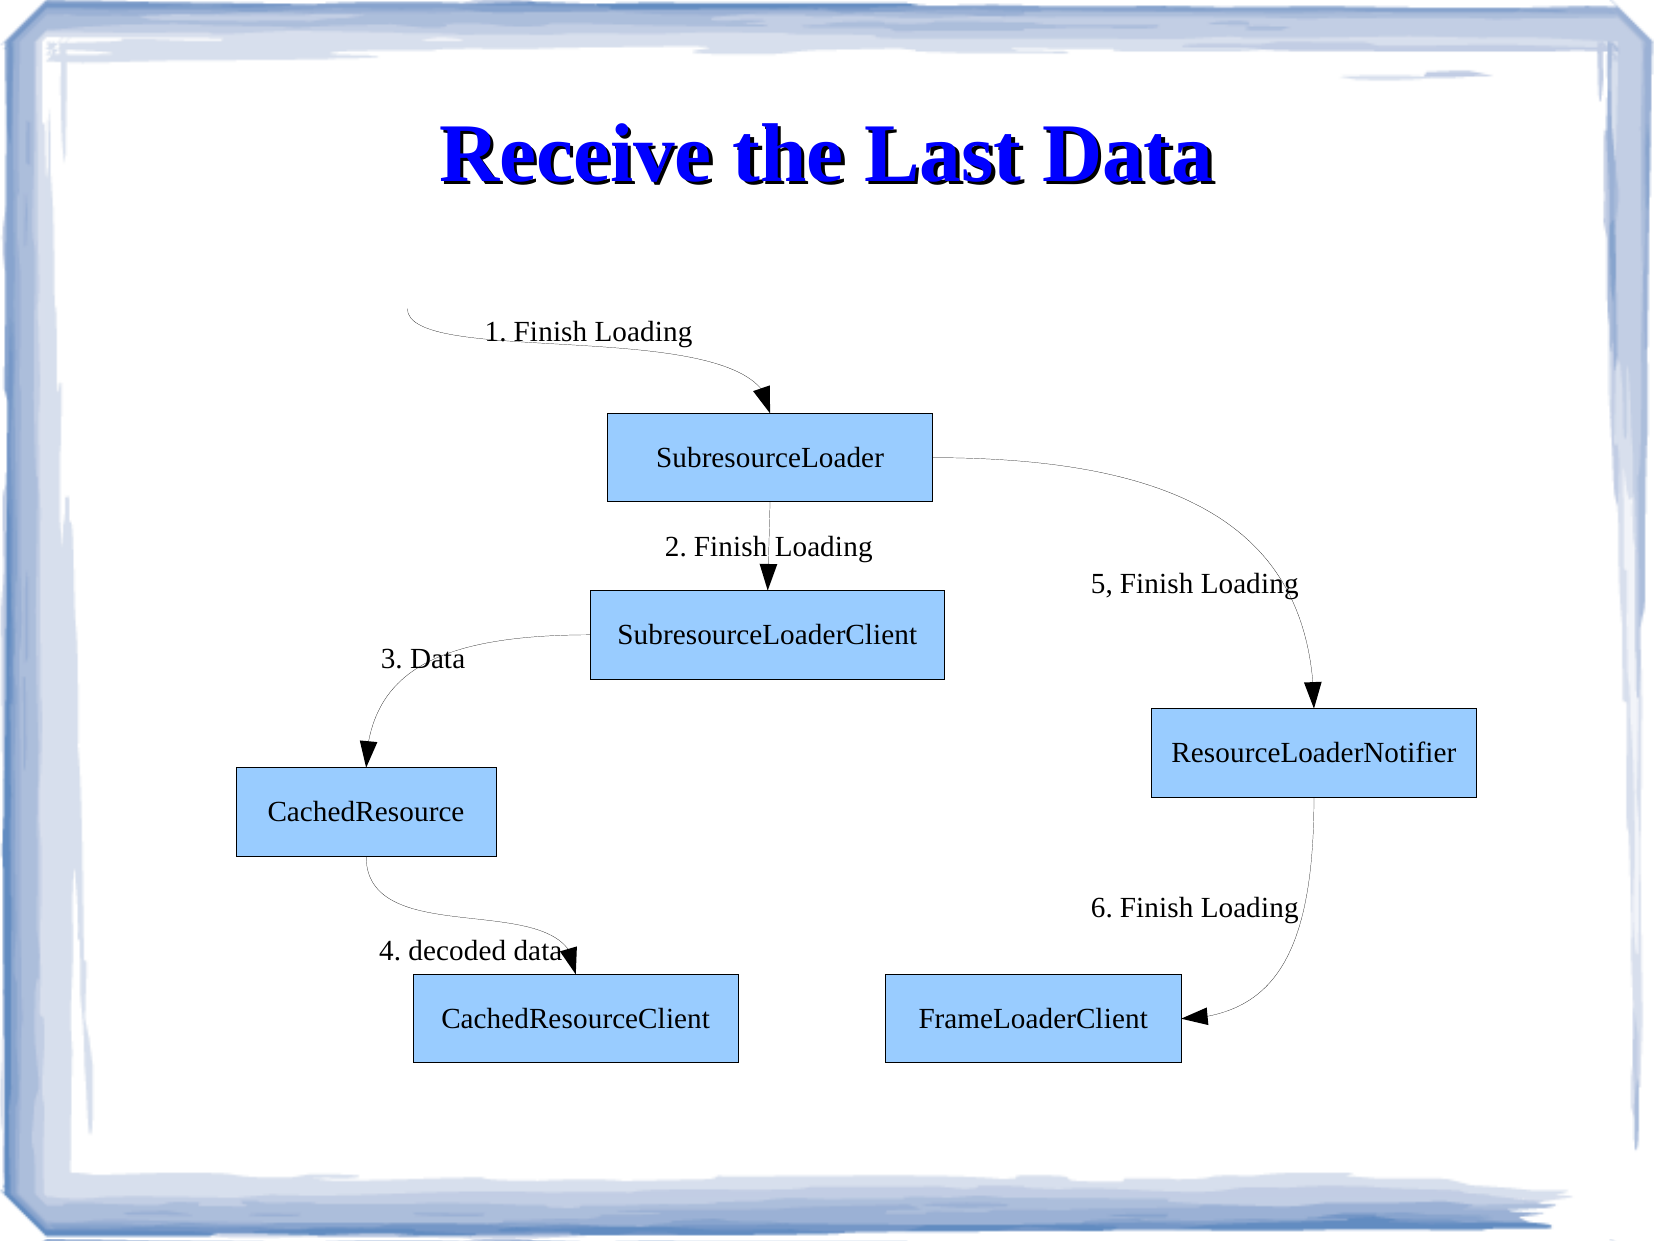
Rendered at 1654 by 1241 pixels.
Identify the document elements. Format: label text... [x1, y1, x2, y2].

text_box SubresourceLoader [607, 413, 933, 502]
text_box ResourceLoaderNotifier [1151, 708, 1477, 798]
text_box SubresourceLoaderClient [590, 590, 945, 680]
picture [0, 0, 1654, 1241]
text_box CachedResourceClient [413, 974, 739, 1063]
text_box CachedResource [236, 767, 497, 857]
text_box FrameLoaderClient [885, 974, 1182, 1063]
title Receive the Last Data [82, 49, 1571, 257]
